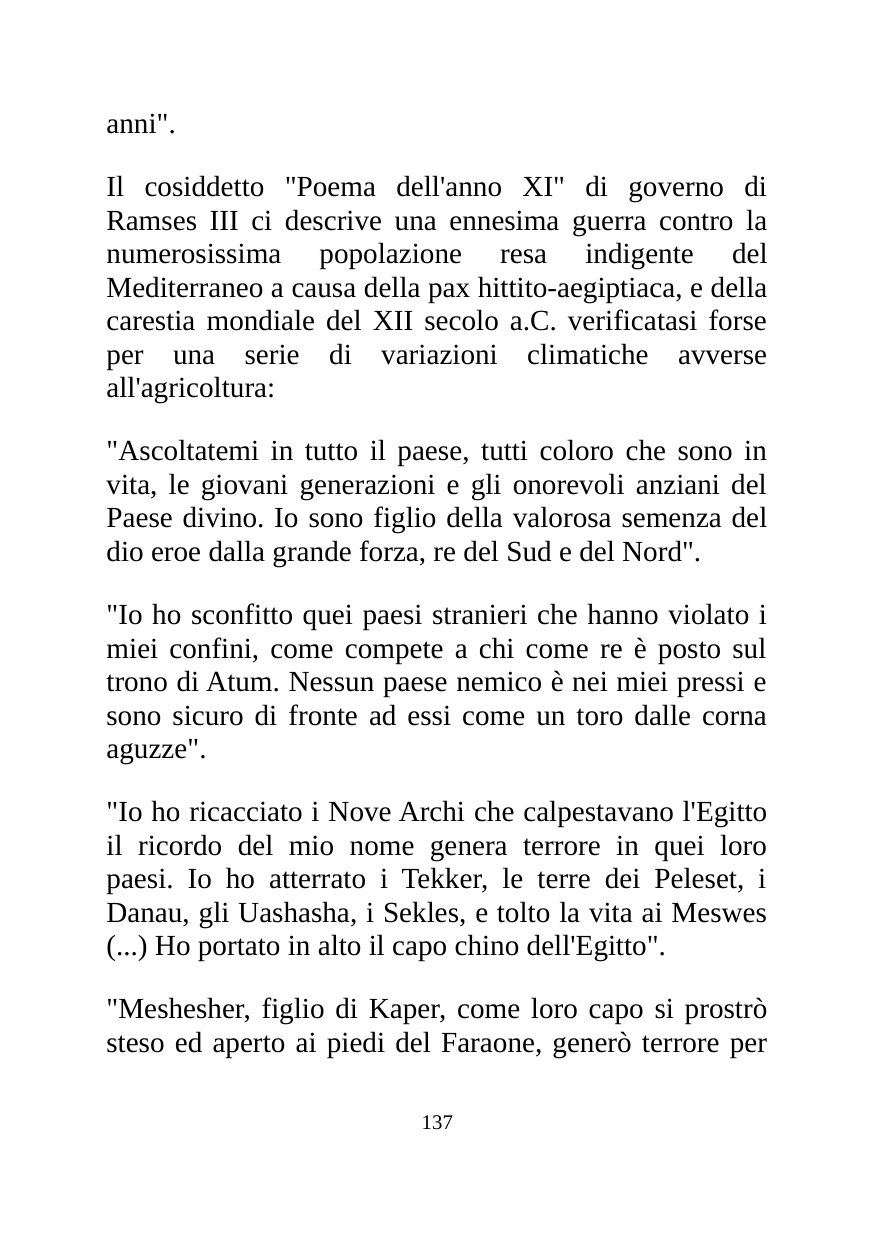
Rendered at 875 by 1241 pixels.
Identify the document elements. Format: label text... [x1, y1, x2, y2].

text "Io ho sconfitto quei paesi stranieri che hanno violato i miei confini, come compete a chi come re è posto sul trono di Atum. Nessun paese nemico è nei miei pressi e sono sicuro di fronte ad essi come un toro dalle corna aguzze". [106, 597, 768, 765]
text anni". [106, 106, 768, 140]
text "Io ho ricacciato i Nove Archi che calpestavano l'Egitto il ricordo del mio nome genera terrore in quei loro paesi. Io ho atterrato i Tekker, le terre dei Peleset, i Danau, gli Uashasha, i Sekles, e tolto la vita ai Meswes (...) Ho portato in alto il capo chino dell'Egitto". [106, 794, 768, 962]
text "Ascoltatemi in tutto il paese, tutti coloro che sono in vita, le giovani generazioni e gli onorevoli anziani del Paese divino. Io sono figlio della valorosa semenza del dio eroe dalla grande forza, re del Sud e del Nord". [106, 433, 768, 568]
text Il cosiddetto "Poema dell'anno XI" di governo di Ramses III ci descrive una ennesima guerra contro la numerosissima popolazione resa indigente del Mediterraneo a causa della pax hittito-aegiptiaca, e della carestia mondiale del XII secolo a.C. verificatasi forse per una serie di variazioni climatiche avverse all'agricoltura: [106, 169, 768, 404]
text "Meshesher, figlio di Kaper, come loro capo si prostrò steso ed aperto ai piedi del Faraone, generò terrore per [106, 992, 768, 1059]
